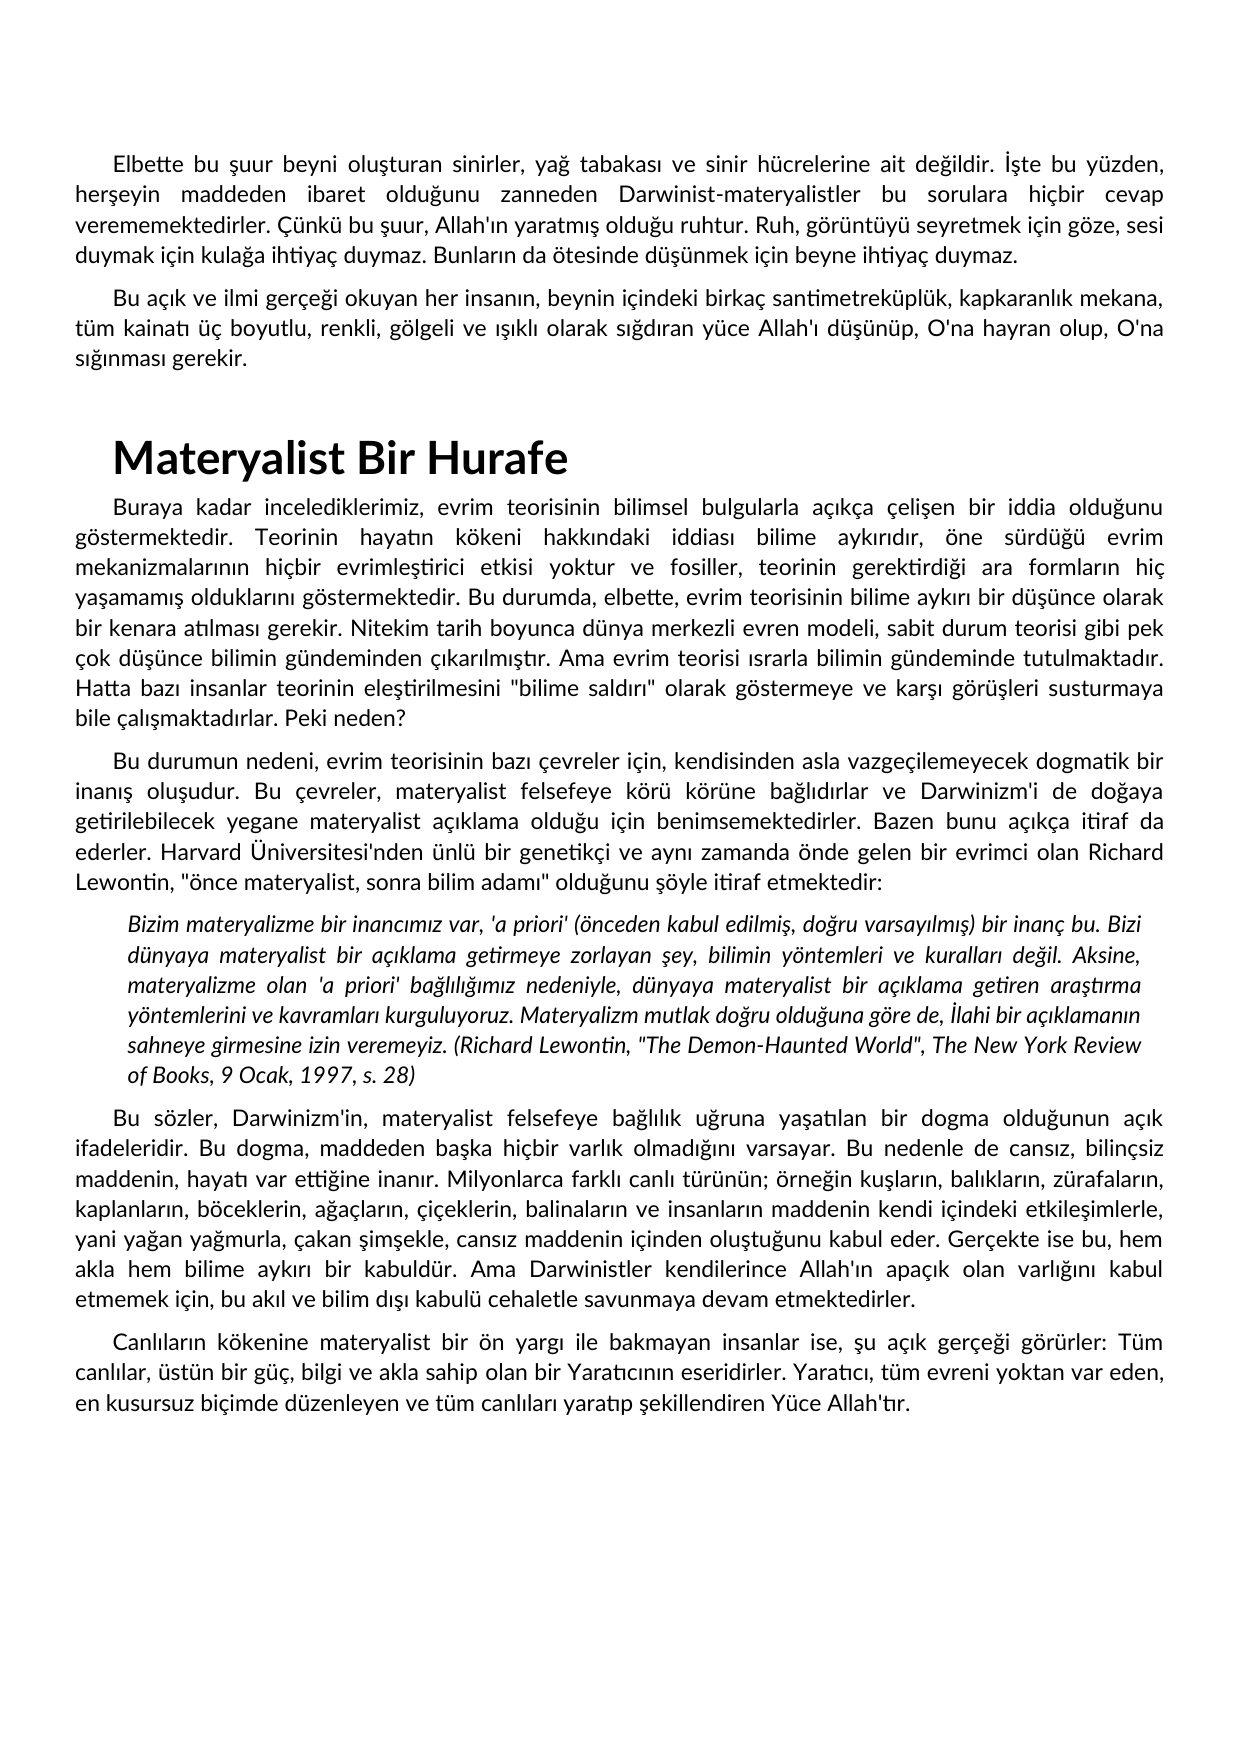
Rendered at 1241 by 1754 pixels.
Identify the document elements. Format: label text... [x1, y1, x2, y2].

text Elbette bu şuur beyni oluşturan sinirler, yağ tabakası ve sinir hücrelerine ait değildir. İşte bu yüzden, herşeyin maddeden ibaret olduğunu zanneden Darwinist-materyalistler bu sorulara hiçbir cevap verememektedirler. Çünkü bu şuur, Allah'ın yaratmış olduğu ruhtur. Ruh, görüntüyü seyretmek için göze, sesi duymak için kulağa ihtiyaç duymaz. Bunların da ötesinde düşünmek için beyne ihtiyaç duymaz. [75, 150, 1165, 268]
text Buraya kadar incelediklerimiz, evrim teorisinin bilimsel bulgularla açıkça çelişen bir iddia olduğunu göstermektedir. Teorinin hayatın kökeni hakkındaki iddiası bilime aykırıdır, öne sürdüğü evrim mekanizmalarının hiçbir evrimleştirici etkisi yoktur ve fosiller, teorinin gerektirdiği ara formların hiç yaşamamış olduklarını göstermektedir. Bu durumda, elbette, evrim teorisinin bilime aykırı bir düşünce olarak bir kenara atılması gerekir. Nitekim tarih boyunca dünya merkezli evren modeli, sabit durum teorisi gibi pek çok düşünce bilimin gündeminden çıkarılmıştır. Ama evrim teorisi ısrarla bilimin gündeminde tutulmaktadır. Hatta bazı insanlar teorinin eleştirilmesini "bilime saldırı" olarak göstermeye ve karşı görüşleri susturmaya bile çalışmaktadırlar. Peki neden? [75, 492, 1165, 731]
text Bu açık ve ilmi gerçeği okuyan her insanın, beynin içindeki birkaç santimetreküplük, kapkaranlık mekana, tüm kainatı üç boyutlu, renkli, gölgeli ve ışıklı olarak sığdıran yüce Allah'ı düşünüp, O'na hayran olup, O'na sığınması gerekir. [75, 283, 1165, 371]
subtitle Materyalist Bir Hurafe [112, 429, 1165, 484]
text Bu durumun nedeni, evrim teorisinin bazı çevreler için, kendisinden asla vazgeçilemeyecek dogmatik bir inanış oluşudur. Bu çevreler, materyalist felsefeye körü körüne bağlıdırlar ve Darwinizm'i de doğaya getirilebilecek yegane materyalist açıklama olduğu için benimsemektedirler. Bazen bunu açıkça itiraf da ederler. Harvard Üniversitesi'nden ünlü bir genetikçi ve aynı zamanda önde gelen bir evrimci olan Richard Lewontin, "önce materyalist, sonra bilim adamı" olduğunu şöyle itiraf etmektedir: [75, 747, 1165, 895]
text Bu sözler, Darwinizm'in, materyalist felsefeye bağlılık uğruna yaşatılan bir dogma olduğunun açık ifadeleridir. Bu dogma, maddeden başka hiçbir varlık olmadığını varsayar. Bu nedenle de cansız, bilinçsiz maddenin, hayatı var ettiğine inanır. Milyonlarca farklı canlı türünün; örneğin kuşların, balıkların, zürafaların, kaplanların, böceklerin, ağaçların, çiçeklerin, balinaların ve insanların maddenin kendi içindeki etkileşimlerle, yani yağan yağmurla, çakan şimşekle, cansız maddenin içinden oluştuğunu kabul eder. Gerçekte ise bu, hem akla hem bilime aykırı bir kabuldür. Ama Darwinistler kendilerince Allah'ın apaçık olan varlığını kabul etmemek için, bu akıl ve bilim dışı kabulü cehaletle savunmaya devam etmektedirler. [75, 1104, 1165, 1313]
text Bizim materyalizme bir inancımız var, 'a priori' (önceden kabul edilmiş, doğru varsayılmış) bir inanç bu. Bizi dünyaya materyalist bir açıklama getirmeye zorlayan şey, bilimin yöntemleri ve kuralları değil. Aksine, materyalizme olan 'a priori' bağlılığımız nedeniyle, dünyaya materyalist bir açıklama getiren araştırma yöntemlerini ve kavramları kurguluyoruz. Materyalizm mutlak doğru olduğuna göre de, İlahi bir açıklamanın sahneye girmesine izin veremeyiz. (Richard Lewontin, "The Demon-Haunted World", The New York Review of Books, 9 Ocak, 1997, s. 28) [127, 910, 1143, 1089]
text Canlıların kökenine materyalist bir ön yargı ile bakmayan insanlar ise, şu açık gerçeği görürler: Tüm canlılar, üstün bir güç, bilgi ve akla sahip olan bir Yaratıcının eseridirler. Yaratıcı, tüm evreni yoktan var eden, en kusursuz biçimde düzenleyen ve tüm canlıları yaratıp şekillendiren Yüce Allah'tır. [75, 1328, 1165, 1416]
